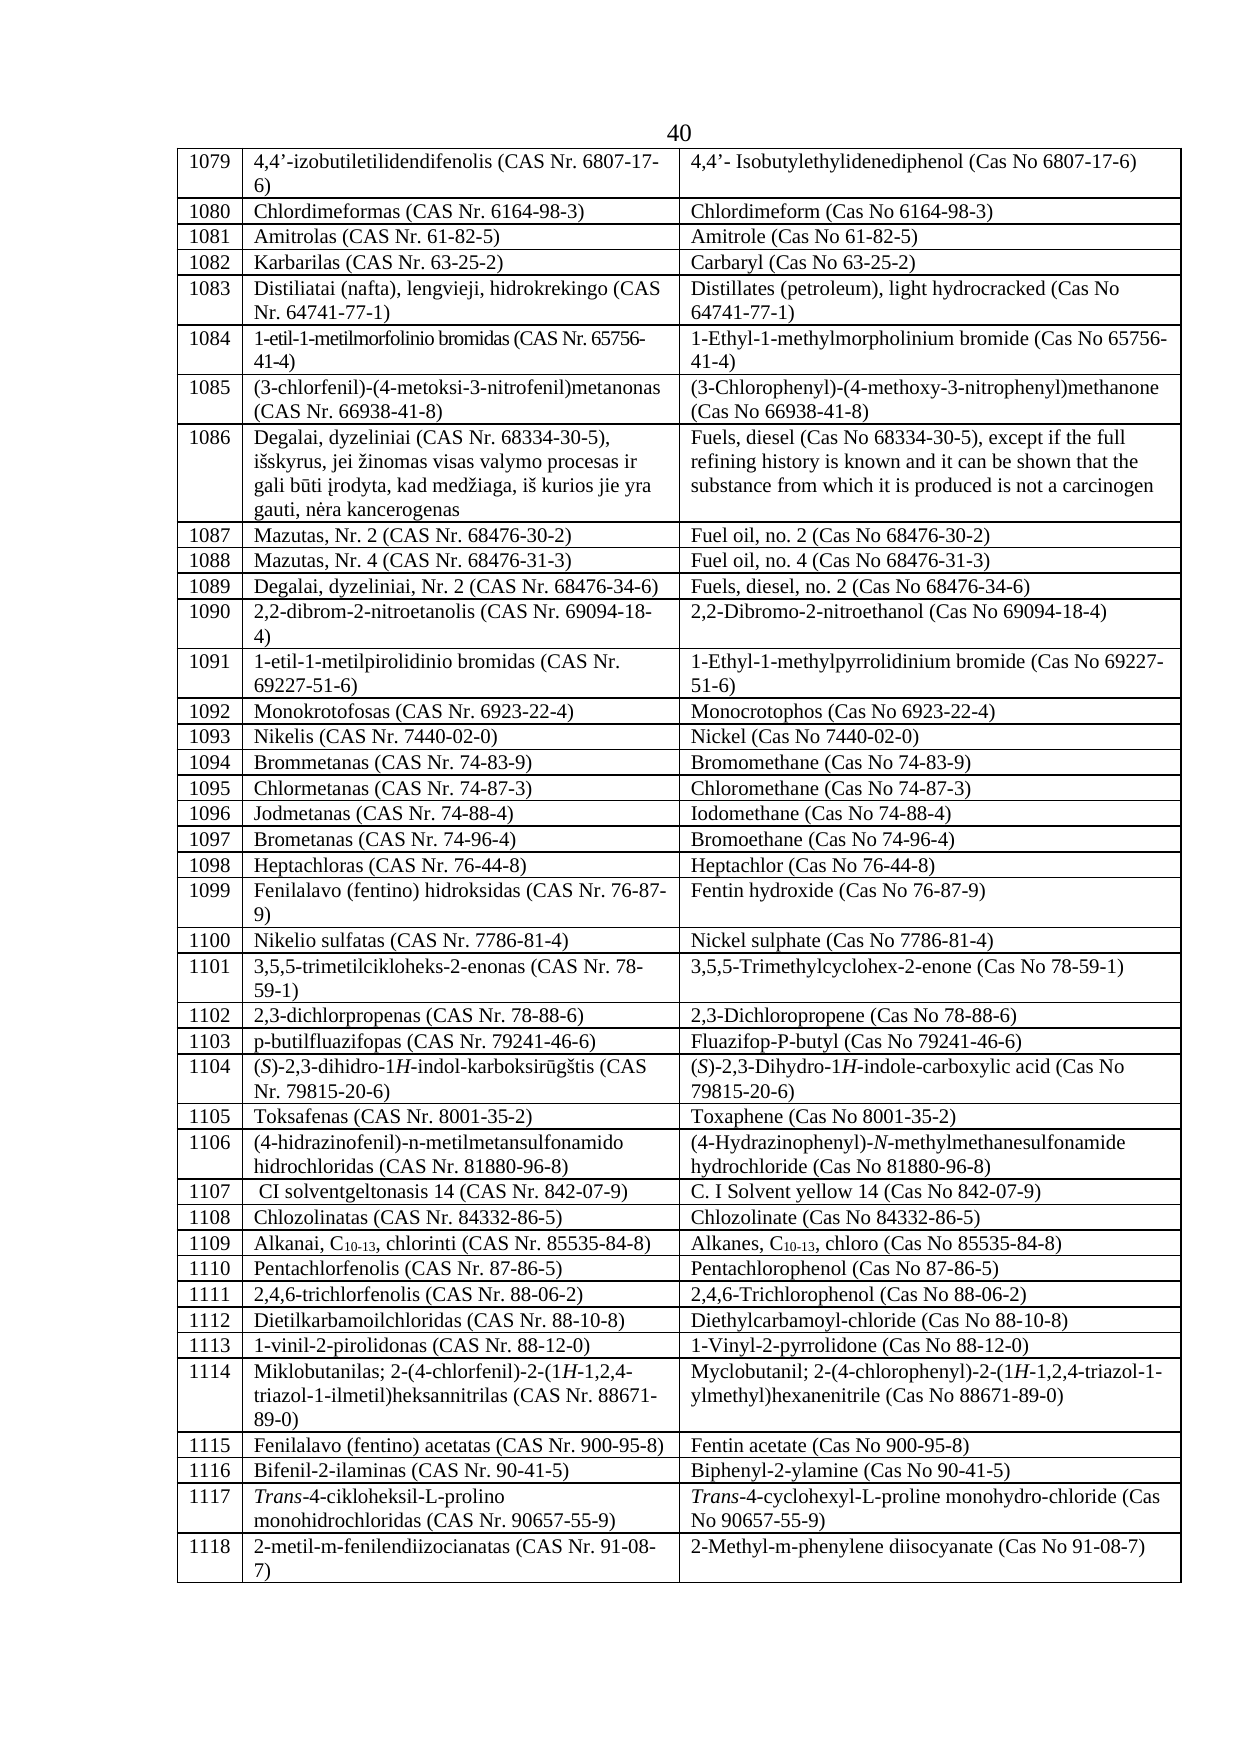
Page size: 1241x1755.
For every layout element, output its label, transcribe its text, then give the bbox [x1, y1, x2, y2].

table_cell Chlordimeformas (CAS Nr. 6164-98-3) [243, 199, 679, 223]
table_cell Nickel (Cas No 7440-02-0) [680, 725, 1180, 748]
table_cell 2-Methyl-m-phenylene diisocyanate (Cas No 91-08-7) [680, 1534, 1180, 1582]
table_cell (4-hidrazinofenil)-n-metilmetansulfonamido hidrochloridas (CAS Nr. 81880-96-8) [243, 1130, 679, 1178]
table_cell Chlozolinate (Cas No 84332-86-5) [680, 1205, 1180, 1229]
table_cell 1086 [178, 425, 242, 521]
table_cell 1105 [178, 1104, 242, 1128]
table_cell Miklobutanilas; 2-(4-chlorfenil)-2-(1H-1,2,4-triazol-1-ilmetil)heksannitrilas (CAS Nr. 88671-89-0) [243, 1359, 679, 1431]
table_cell Pentachlorfenolis (CAS Nr. 87-86-5) [243, 1256, 679, 1280]
table_cell 1095 [178, 776, 242, 800]
table_cell Brommetanas (CAS Nr. 74-83-9) [243, 750, 679, 774]
table_cell 1101 [178, 954, 242, 1002]
table_cell 1-etil-1-metilmorfolinio bromidas (CAS Nr. 65756-41-4) [243, 326, 679, 373]
table_cell Bromomethane (Cas No 74-83-9) [680, 750, 1180, 774]
table_cell Chloromethane (Cas No 74-87-3) [680, 776, 1180, 800]
table_cell 1080 [178, 199, 242, 223]
table_cell 2-metil-m-fenilendiizocianatas (CAS Nr. 91-08-7) [243, 1534, 679, 1582]
table_cell Fuel oil, no. 2 (Cas No 68476-30-2) [680, 523, 1180, 547]
table_cell 1099 [178, 878, 242, 926]
table_cell 1109 [178, 1231, 242, 1255]
table_cell 1088 [178, 548, 242, 572]
table_cell 1093 [178, 725, 242, 748]
table_cell Myclobutanil; 2-(4-chlorophenyl)-2-(1H-1,2,4-triazol-1-ylmethyl)hexanenitrile (Cas No 88671-89-0) [680, 1359, 1180, 1431]
table_cell Pentachlorophenol (Cas No 87-86-5) [680, 1256, 1180, 1280]
table_cell Iodomethane (Cas No 74-88-4) [680, 801, 1180, 825]
table_cell Diethylcarbamoyl-chloride (Cas No 88-10-8) [680, 1308, 1180, 1332]
table_cell 1100 [178, 928, 242, 952]
table_cell Jodmetanas (CAS Nr. 74-88-4) [243, 801, 679, 825]
table_cell p-butilfluazifopas (CAS Nr. 79241-46-6) [243, 1029, 679, 1053]
table_cell Nikelio sulfatas (CAS Nr. 7786-81-4) [243, 928, 679, 952]
table_cell 1112 [178, 1308, 242, 1332]
table_cell Toxaphene (Cas No 8001-35-2) [680, 1104, 1180, 1128]
table_cell 1081 [178, 225, 242, 248]
table_cell (S)-2,3-dihidro-1H-indol-karboksirūgštis (CAS Nr. 79815-20-6) [243, 1055, 679, 1103]
table_cell 1116 [178, 1458, 242, 1482]
table_cell 3,5,5-trimetilcikloheks-2-enonas (CAS Nr. 78-59-1) [243, 954, 679, 1002]
table_cell Mazutas, Nr. 4 (CAS Nr. 68476-31-3) [243, 548, 679, 572]
table_cell 2,4,6-trichlorfenolis (CAS Nr. 88-06-2) [243, 1282, 679, 1306]
table_cell Amitrole (Cas No 61-82-5) [680, 225, 1180, 248]
table_cell Fentin hydroxide (Cas No 76-87-9) [680, 878, 1180, 926]
table_cell Carbaryl (Cas No 63-25-2) [680, 250, 1180, 274]
table_cell 1092 [178, 699, 242, 723]
table_cell Degalai, dyzeliniai (CAS Nr. 68334-30-5), išskyrus, jei žinomas visas valymo procesas ir gali būti įrodyta, kad medžiaga, iš kurios jie yra gauti, nėra kancerogenas [243, 425, 679, 521]
table_cell C. I Solvent yellow 14 (Cas No 842-07-9) [680, 1180, 1180, 1203]
table_cell 1106 [178, 1130, 242, 1178]
table_cell Chlozolinatas (CAS Nr. 84332-86-5) [243, 1205, 679, 1229]
table_cell 1113 [178, 1333, 242, 1357]
table_cell Fuels, diesel (Cas No 68334-30-5), except if the full refining history is known and it can be shown that the substance from which it is produced is not a carcinogen [680, 425, 1180, 521]
table_cell Toksafenas (CAS Nr. 8001-35-2) [243, 1104, 679, 1128]
table_cell 1115 [178, 1433, 242, 1457]
table_cell 1104 [178, 1055, 242, 1103]
table_cell 1079 [178, 149, 242, 197]
table_cell (3-Chlorophenyl)-(4-methoxy-3-nitrophenyl)methanone (Cas No 66938-41-8) [680, 375, 1180, 423]
table_cell 1103 [178, 1029, 242, 1053]
table_cell Chlordimeform (Cas No 6164-98-3) [680, 199, 1180, 223]
table_cell 1107 [178, 1180, 242, 1203]
table_cell Amitrolas (CAS Nr. 61-82-5) [243, 225, 679, 248]
table_cell 1096 [178, 801, 242, 825]
table_cell Fluazifop-P-butyl (Cas No 79241-46-6) [680, 1029, 1180, 1053]
table_cell 1110 [178, 1256, 242, 1280]
table_cell 1111 [178, 1282, 242, 1306]
table_cell 1-etil-1-metilpirolidinio bromidas (CAS Nr. 69227-51-6) [243, 649, 679, 697]
table_cell 1114 [178, 1359, 242, 1431]
table_cell 2,3-Dichloropropene (Cas No 78-88-6) [680, 1003, 1180, 1027]
table_cell Trans-4-cikloheksil-L-prolino monohidrochloridas (CAS Nr. 90657-55-9) [243, 1484, 679, 1532]
table_cell 2,3-dichlorpropenas (CAS Nr. 78-88-6) [243, 1003, 679, 1027]
table_cell 1108 [178, 1205, 242, 1229]
table_cell 1082 [178, 250, 242, 274]
table_cell Fuels, diesel, no. 2 (Cas No 68476-34-6) [680, 574, 1180, 598]
table_cell 1-Ethyl-1-methylmorpholinium bromide (Cas No 65756-41-4) [680, 326, 1180, 373]
table_cell 1084 [178, 326, 242, 373]
table_cell 1091 [178, 649, 242, 697]
table_cell 3,5,5-Trimethylcyclohex-2-enone (Cas No 78-59-1) [680, 954, 1180, 1002]
table_cell CI solventgeltonasis 14 (CAS Nr. 842-07-9) [243, 1180, 679, 1203]
table_cell Fuel oil, no. 4 (Cas No 68476-31-3) [680, 548, 1180, 572]
table_cell 1083 [178, 276, 242, 324]
table_cell Dietilkarbamoilchloridas (CAS Nr. 88-10-8) [243, 1308, 679, 1332]
table_cell Karbarilas (CAS Nr. 63-25-2) [243, 250, 679, 274]
table_cell Bromoethane (Cas No 74-96-4) [680, 827, 1180, 851]
table_cell 1087 [178, 523, 242, 547]
table_cell Distiliatai (nafta), lengvieji, hidrokrekingo (CAS Nr. 64741-77-1) [243, 276, 679, 324]
table_cell Monocrotophos (Cas No 6923-22-4) [680, 699, 1180, 723]
table_cell Degalai, dyzeliniai, Nr. 2 (CAS Nr. 68476-34-6) [243, 574, 679, 598]
table_cell Brometanas (CAS Nr. 74-96-4) [243, 827, 679, 851]
table_cell (4-Hydrazinophenyl)-N-methylmethanesulfonamide hydrochloride (Cas No 81880-96-8) [680, 1130, 1180, 1178]
table_cell 4,4’-izobutiletilidendifenolis (CAS Nr. 6807-17-6) [243, 149, 679, 197]
table_cell 1-Vinyl-2-pyrrolidone (Cas No 88-12-0) [680, 1333, 1180, 1357]
table_cell Trans-4-cyclohexyl-L-proline monohydro-chloride (Cas No 90657-55-9) [680, 1484, 1180, 1532]
table_cell 1-vinil-2-pirolidonas (CAS Nr. 88-12-0) [243, 1333, 679, 1357]
table_cell Fentin acetate (Cas No 900-95-8) [680, 1433, 1180, 1457]
table_cell Distillates (petroleum), light hydrocracked (Cas No 64741-77-1) [680, 276, 1180, 324]
table_cell Alkanai, C10-13, chlorinti (CAS Nr. 85535-84-8) [243, 1231, 679, 1255]
table_cell 1094 [178, 750, 242, 774]
table_cell 2,2-Dibromo-2-nitroethanol (Cas No 69094-18-4) [680, 600, 1180, 648]
table_cell Nikelis (CAS Nr. 7440-02-0) [243, 725, 679, 748]
table_cell 1118 [178, 1534, 242, 1582]
table_cell Bifenil-2-ilaminas (CAS Nr. 90-41-5) [243, 1458, 679, 1482]
table_cell Heptachlor (Cas No 76-44-8) [680, 853, 1180, 877]
table_cell Fenilalavo (fentino) acetatas (CAS Nr. 900-95-8) [243, 1433, 679, 1457]
table_cell Monokrotofosas (CAS Nr. 6923-22-4) [243, 699, 679, 723]
table_cell Heptachloras (CAS Nr. 76-44-8) [243, 853, 679, 877]
table_cell (S)-2,3-Dihydro-1H-indole-carboxylic acid (Cas No 79815-20-6) [680, 1055, 1180, 1103]
table_cell 2,2-dibrom-2-nitroetanolis (CAS Nr. 69094-18-4) [243, 600, 679, 648]
table_cell Nickel sulphate (Cas No 7786-81-4) [680, 928, 1180, 952]
table_cell 1090 [178, 600, 242, 648]
table_cell 4,4’- Isobutylethylidenediphenol (Cas No 6807-17-6) [680, 149, 1180, 197]
table_cell Mazutas, Nr. 2 (CAS Nr. 68476-30-2) [243, 523, 679, 547]
table_cell 1085 [178, 375, 242, 423]
table_cell 1098 [178, 853, 242, 877]
table_cell 1102 [178, 1003, 242, 1027]
table_cell 1-Ethyl-1-methylpyrrolidinium bromide (Cas No 69227-51-6) [680, 649, 1180, 697]
table_cell Biphenyl-2-ylamine (Cas No 90-41-5) [680, 1458, 1180, 1482]
table_cell Fenilalavo (fentino) hidroksidas (CAS Nr. 76-87-9) [243, 878, 679, 926]
table_cell 1097 [178, 827, 242, 851]
table_cell Alkanes, C10-13, chloro (Cas No 85535-84-8) [680, 1231, 1180, 1255]
table_cell Chlormetanas (CAS Nr. 74-87-3) [243, 776, 679, 800]
table_cell 1089 [178, 574, 242, 598]
table_cell (3-chlorfenil)-(4-metoksi-3-nitrofenil)metanonas (CAS Nr. 66938-41-8) [243, 375, 679, 423]
table_cell 2,4,6-Trichlorophenol (Cas No 88-06-2) [680, 1282, 1180, 1306]
table_cell 1117 [178, 1484, 242, 1532]
